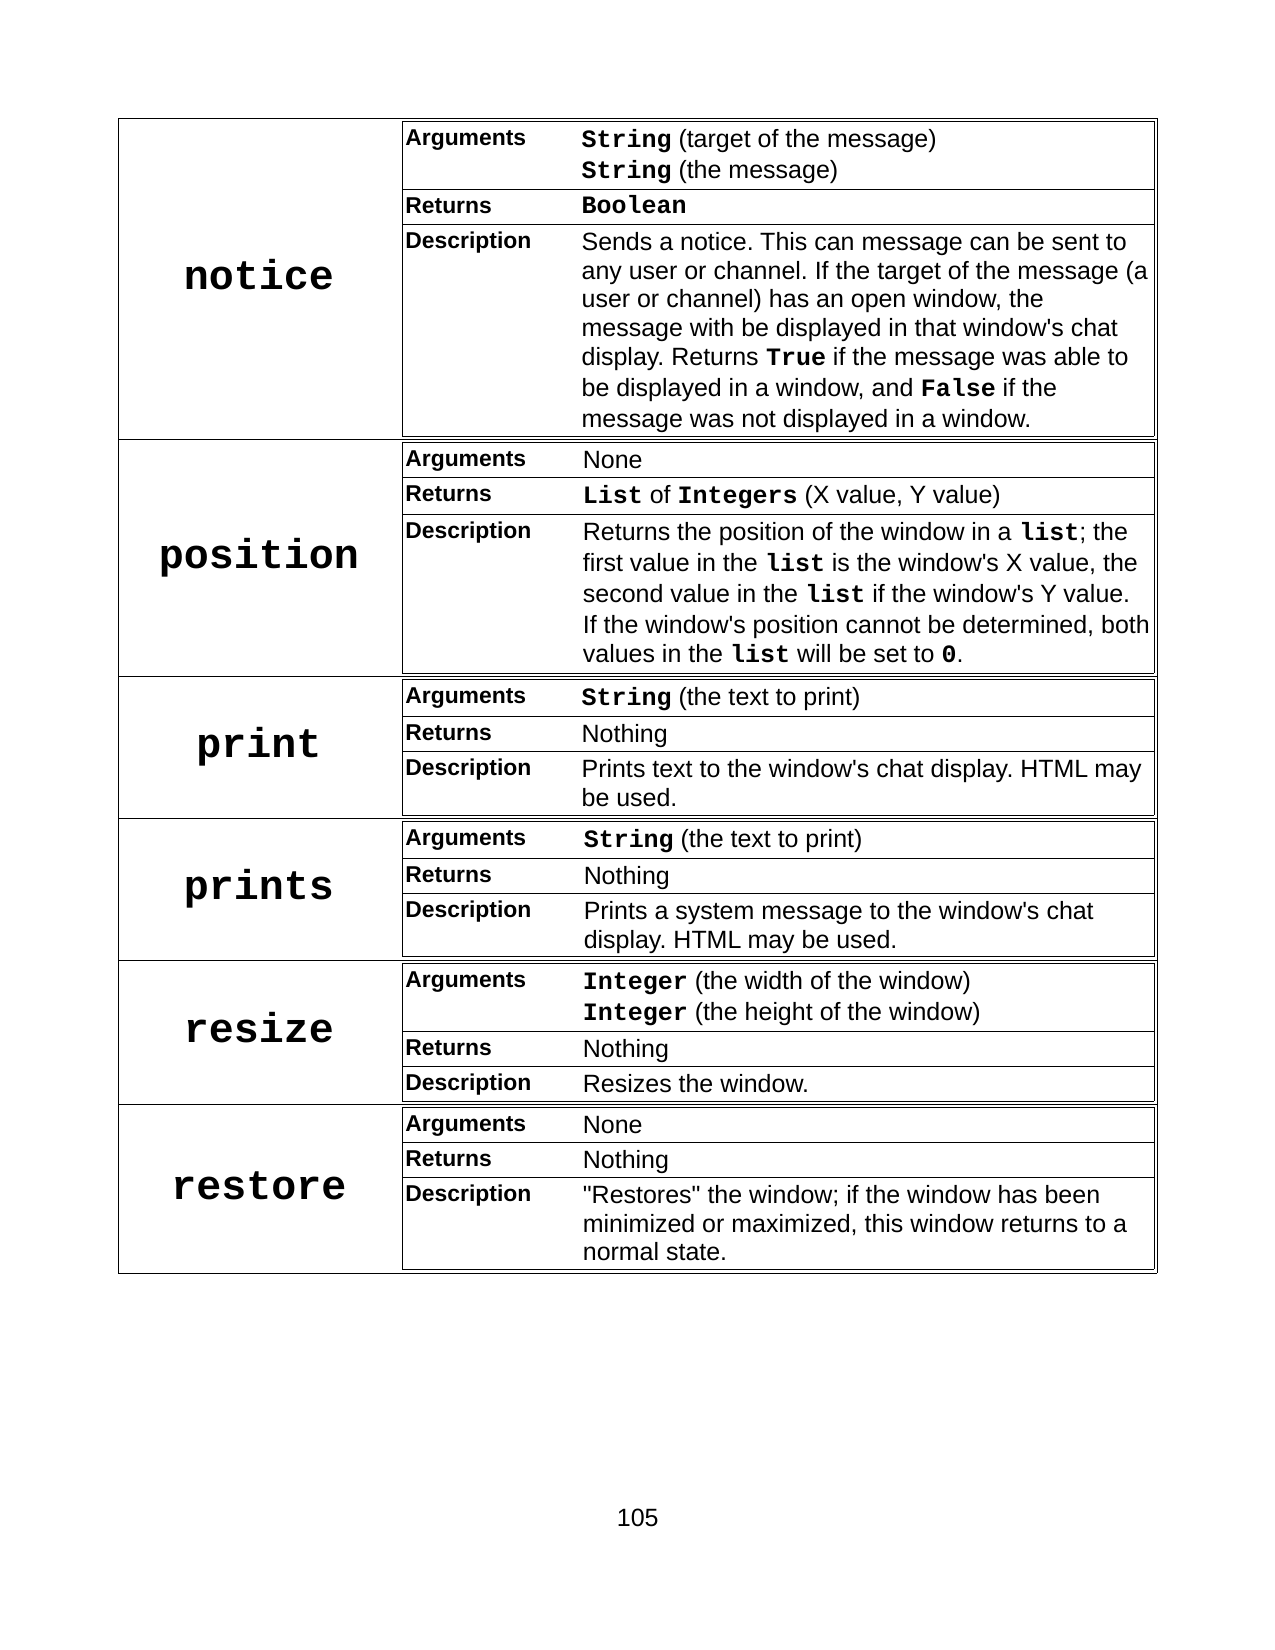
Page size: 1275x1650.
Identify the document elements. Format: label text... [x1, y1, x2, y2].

table_cell restore [119, 1105, 399, 1272]
table_cell prints [119, 819, 399, 960]
table_cell Sends a notice. This can message can be sent to any user or channel. If the target of the message (a user or channel) has an open window, the message with be displayed in that window's chat display. Returns True if the message was able to be displayed in a window, and False if the message was not displayed in a window. [578, 225, 1154, 436]
table_cell [399, 119, 1157, 439]
table_cell Description [403, 1178, 580, 1269]
table_cell Returns [403, 1143, 580, 1177]
table_cell Returns [403, 1032, 580, 1066]
table_cell Nothing [580, 1143, 1154, 1177]
table_header String (target of the message) String (the message) [578, 122, 1154, 189]
table_cell resize [119, 961, 399, 1104]
table_cell Nothing [578, 717, 1154, 751]
table_cell Returns [403, 717, 578, 751]
table_header Integer (the width of the window) Integer (the height of the window) [580, 964, 1154, 1031]
table_cell Description [403, 1067, 580, 1101]
table_header Arguments [403, 680, 578, 716]
table_cell Description [403, 225, 578, 436]
table_cell Returns [403, 859, 581, 893]
table_cell Description [403, 894, 581, 956]
table_cell "Restores" the window; if the window has been minimized or maximized, this window returns to a normal state. [580, 1178, 1154, 1269]
table_cell print [119, 677, 399, 818]
table_cell position [119, 440, 399, 676]
table_header Arguments [403, 122, 578, 189]
table_header String (the text to print) [578, 680, 1154, 716]
table_cell [399, 440, 1157, 676]
table_cell [399, 677, 1157, 818]
table_cell Nothing [580, 1032, 1154, 1066]
table_cell List of Integers (X value, Y value) [580, 478, 1154, 514]
table_cell Description [403, 515, 580, 672]
table_header Arguments [403, 964, 580, 1031]
table_header None [580, 1108, 1154, 1142]
table_cell Returns [403, 190, 578, 224]
table_header None [580, 443, 1154, 477]
table_cell Boolean [578, 190, 1154, 224]
table_header Arguments [403, 822, 581, 858]
table_cell [399, 1105, 1157, 1272]
table_header Arguments [403, 1108, 580, 1142]
table_cell Returns the position of the window in a list; the first value in the list is the window's X value, the second value in the list if the window's Y value. If the window's position cannot be determined, both values in the list will be set to 0. [580, 515, 1154, 672]
table_cell Description [403, 752, 578, 814]
table_header Arguments [403, 443, 580, 477]
table_cell Returns [403, 478, 580, 514]
table_cell [399, 819, 1157, 960]
table_cell notice [119, 119, 399, 439]
table_cell Resizes the window. [580, 1067, 1154, 1101]
table_cell Nothing [581, 859, 1154, 893]
table_cell Prints text to the window's chat display. HTML may be used. [578, 752, 1154, 814]
table_cell Prints a system message to the window's chat display. HTML may be used. [581, 894, 1154, 956]
table_cell [399, 961, 1157, 1104]
table_header String (the text to print) [581, 822, 1154, 858]
